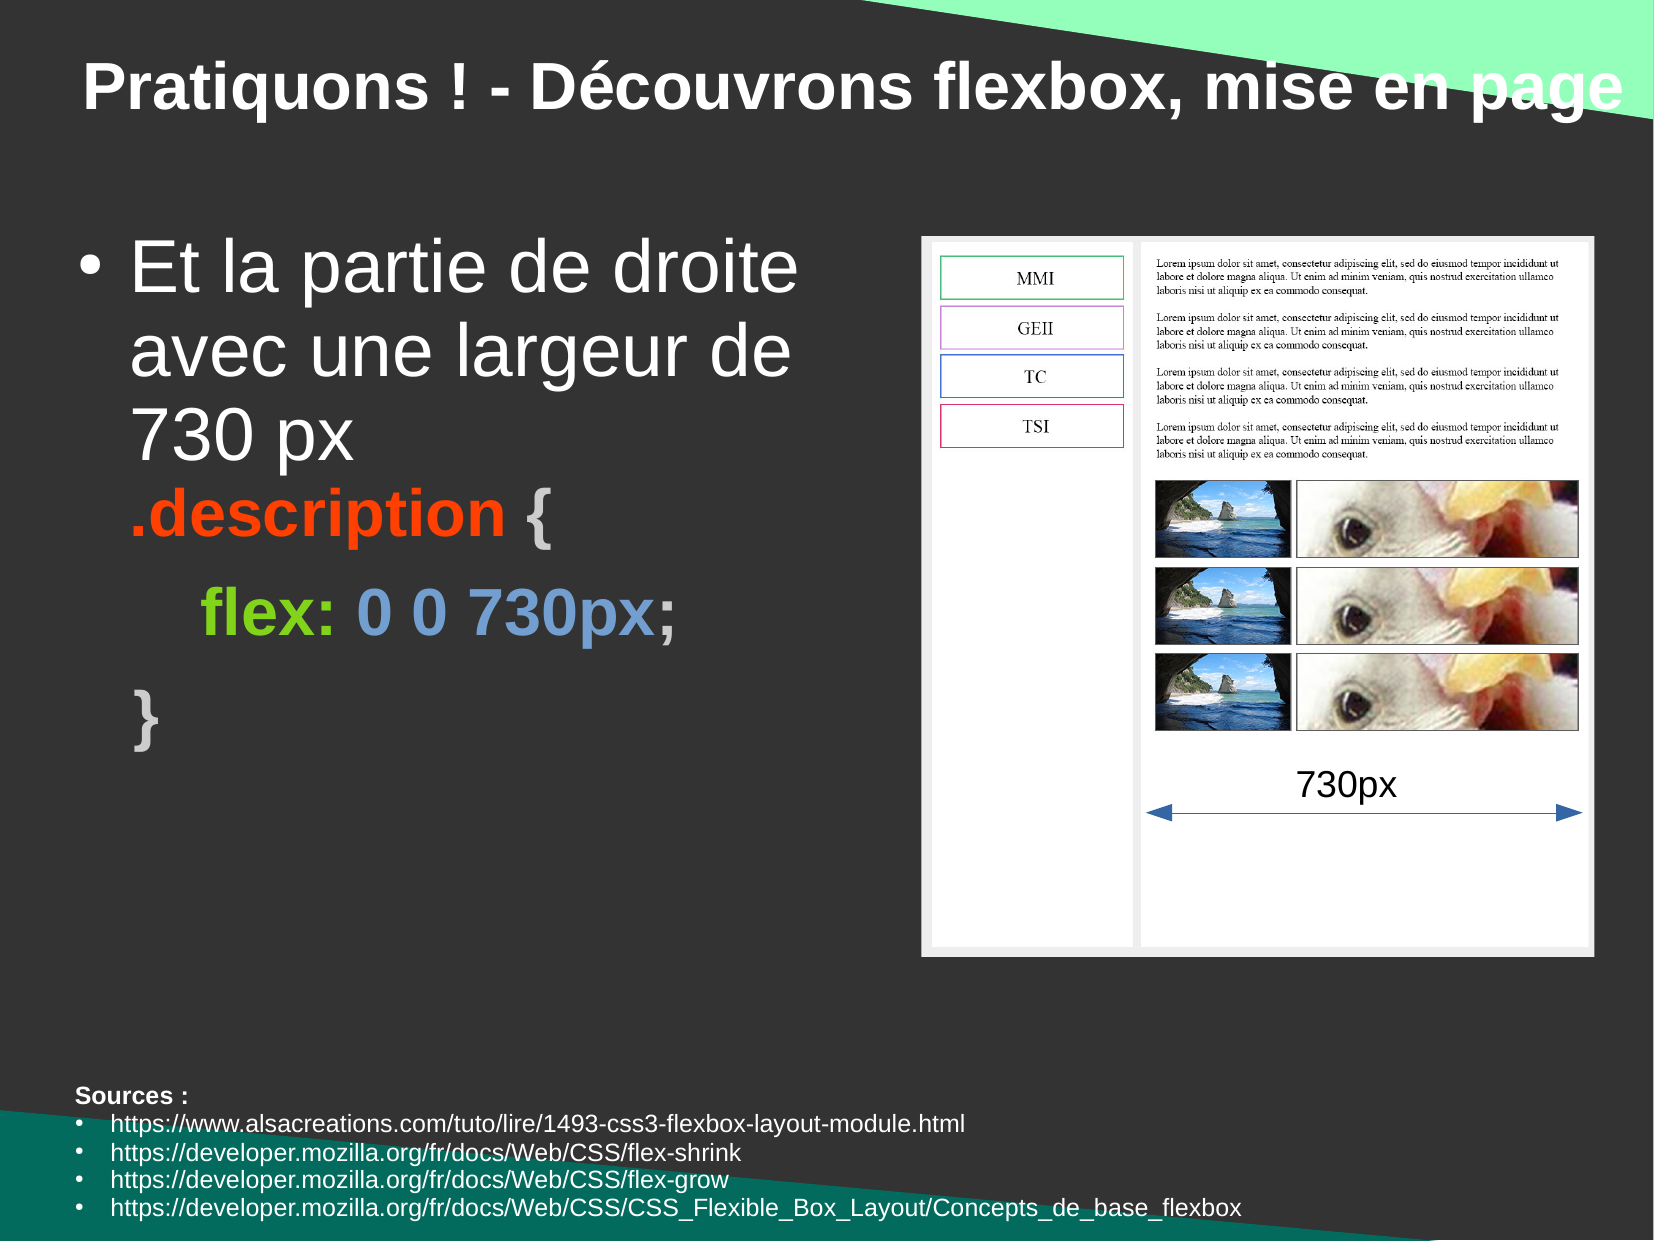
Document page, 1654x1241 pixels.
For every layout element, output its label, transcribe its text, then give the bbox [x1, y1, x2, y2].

text_box [861, 0, 1654, 120]
list Et la partie de droite avec une largeur de 730 px .description { flex: 0 0 730px; } [59, 224, 827, 1016]
picture [921, 236, 1595, 957]
text_box 730px [1275, 755, 1418, 813]
text_box Sources : https://www.alsacreations.com/tuto/lire/1493-css3-flexbox-layout-module.html https://developer.mozilla.org/fr/docs/Web/CSS/flex-shrink https://developer.mozilla.org/fr/docs/Web/CSS/flex-grow https://developer.mozilla.org/fr/docs/Web/CSS/CSS_Flexible_Box_Layout/Concepts_de_base_flexbox [60, 1074, 1546, 1241]
title Pratiquons ! - Découvrons flexbox, mise en page [82, 49, 1630, 142]
